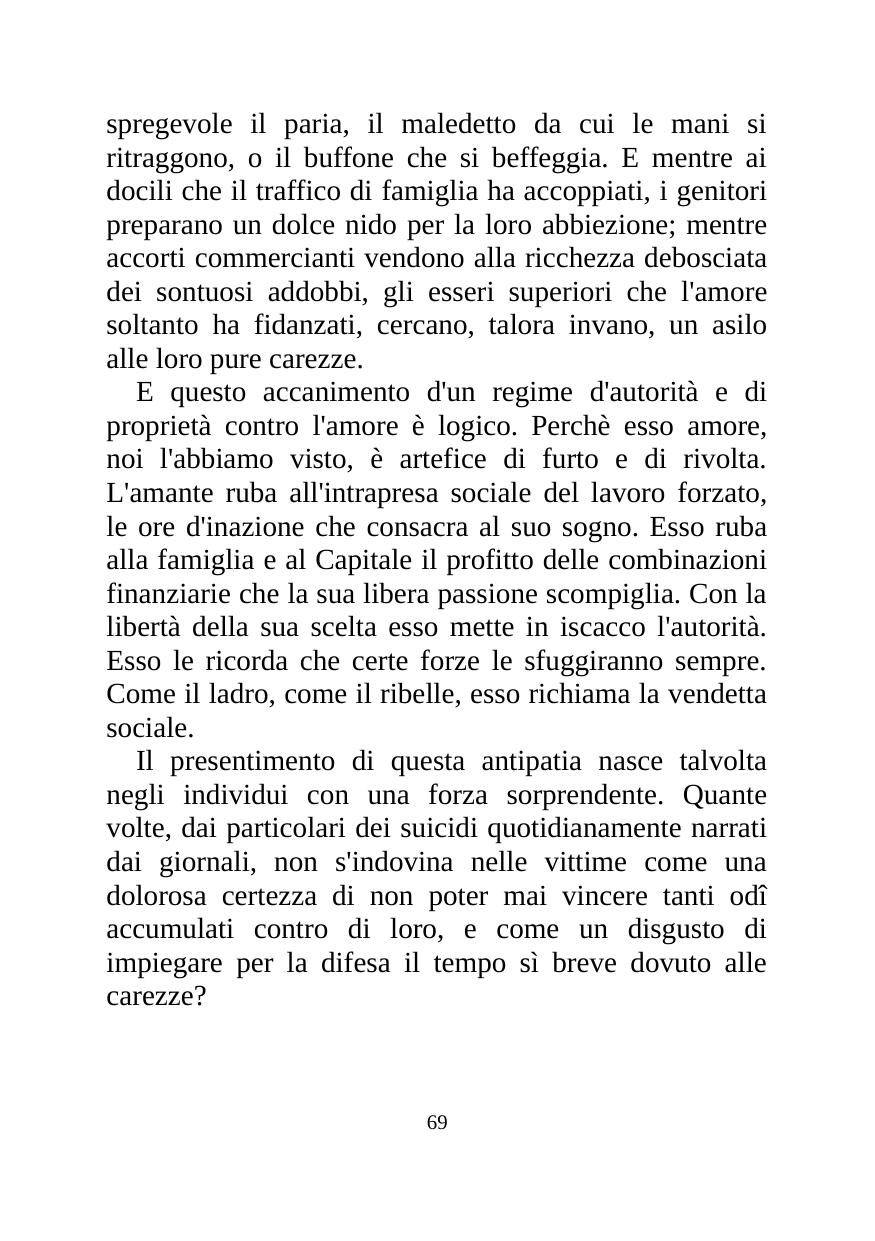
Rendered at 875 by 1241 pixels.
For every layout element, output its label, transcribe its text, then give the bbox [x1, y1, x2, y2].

text spregevole il paria, il maledetto da cui le mani si ritraggono, o il buffone che si beffeggia. E mentre ai docili che il traffico di famiglia ha accoppiati, i genitori preparano un dolce nido per la loro abbiezione; mentre accorti commercianti vendono alla ricchezza debosciata dei sontuosi addobbi, gli esseri superiori che l'amore soltanto ha fidanzati, cercano, talora invano, un asilo alle loro pure carezze. [106, 106, 768, 374]
text E questo accanimento d'un regime d'autorità e di proprietà contro l'amore è logico. Perchè esso amore, noi l'abbiamo visto, è artefice di furto e di rivolta. L'amante ruba all'intrapresa sociale del lavoro forzato, le ore d'inazione che consacra al suo sogno. Esso ruba alla famiglia e al Capitale il profitto delle combinazioni finanziarie che la sua libera passione scompiglia. Con la libertà della sua scelta esso mette in iscacco l'autorità. Esso le ricorda che certe forze le sfuggiranno sempre. Come il ladro, come il ribelle, esso richiama la vendetta sociale. [106, 374, 768, 743]
text Il presentimento di questa antipatia nasce talvolta negli individui con una forza sorprendente. Quante volte, dai particolari dei suicidi quotidianamente narrati dai giornali, non s'indovina nelle vittime come una dolorosa certezza di non poter mai vincere tanti odî accumulati contro di loro, e come un disgusto di impiegare per la difesa il tempo sì breve dovuto alle carezze? [106, 743, 768, 1012]
